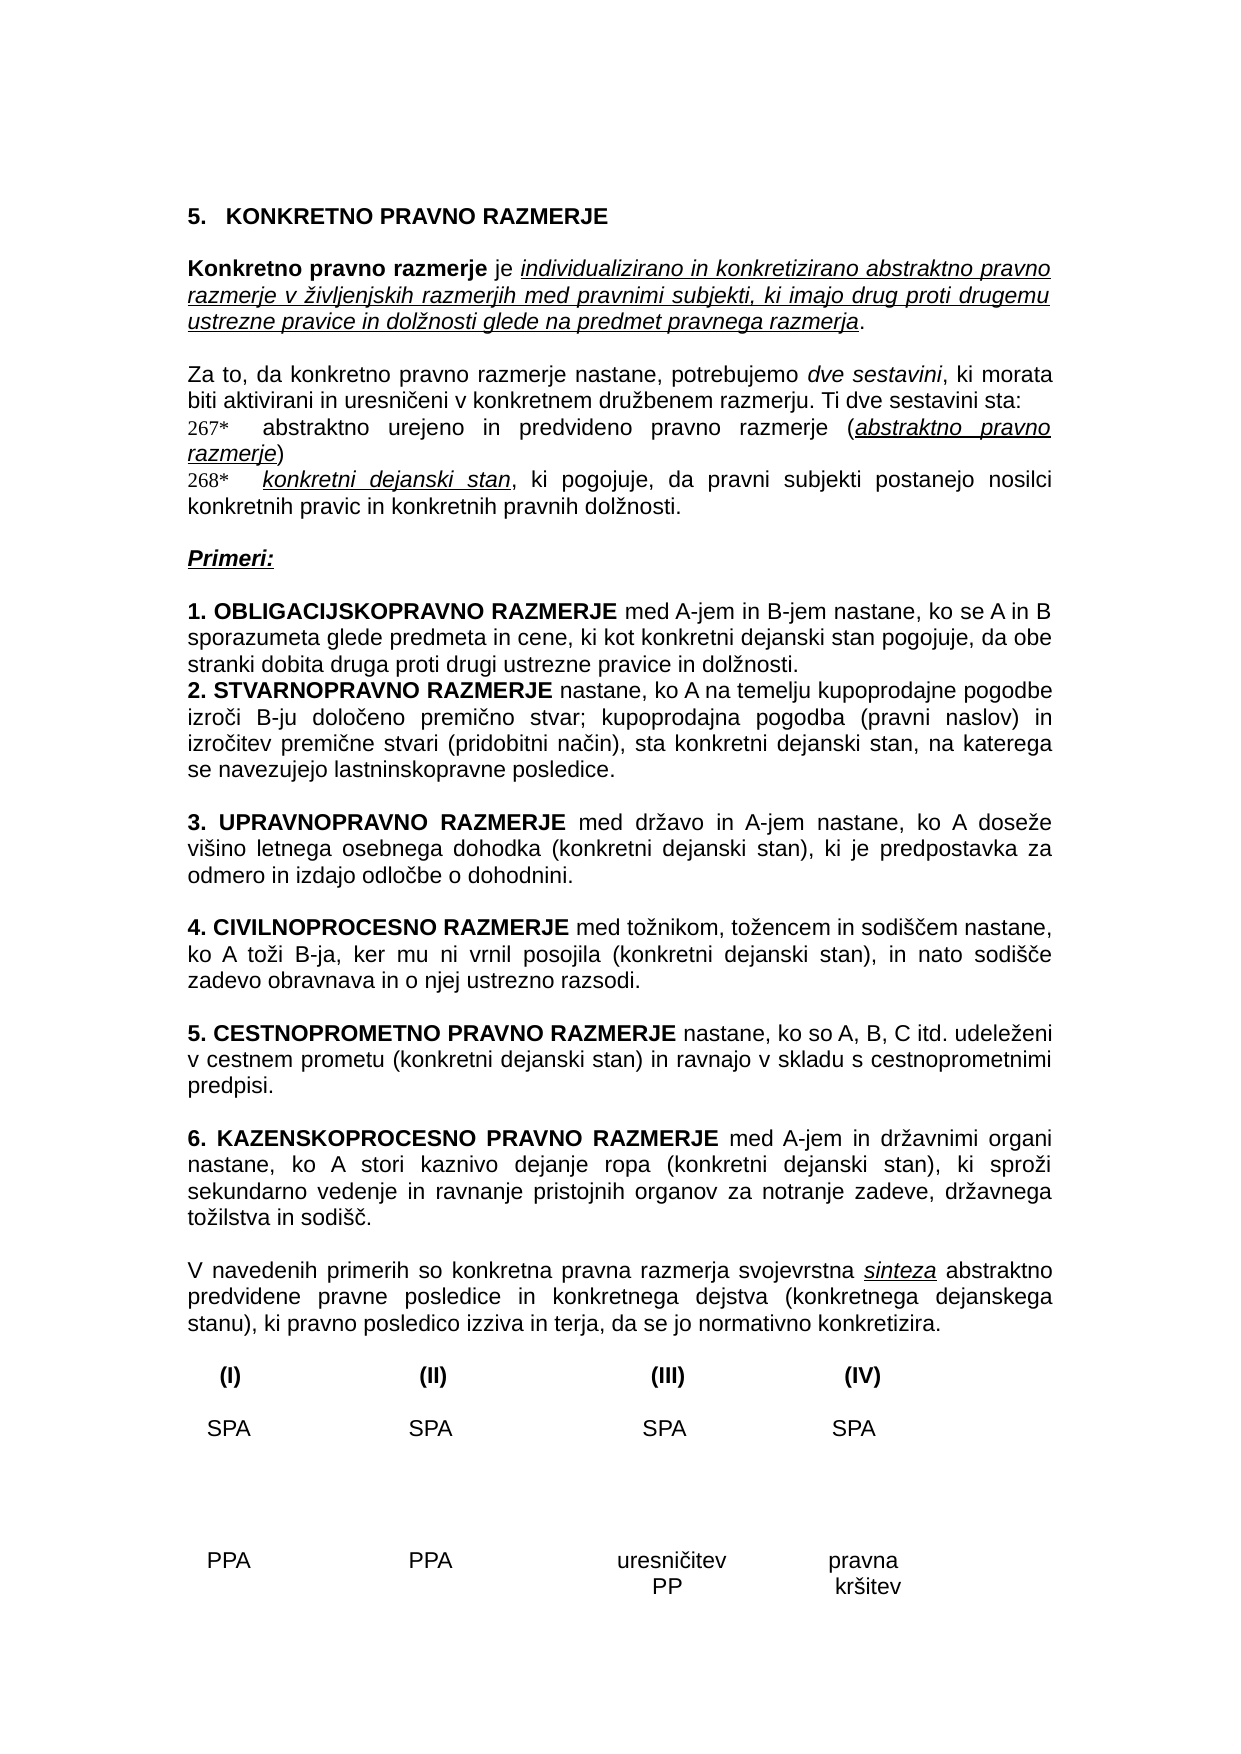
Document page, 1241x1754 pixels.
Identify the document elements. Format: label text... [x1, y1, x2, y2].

text 6. KAZENSKOPROCESNO PRAVNO RAZMERJE med A-jem in državnimi organi nastane, ko A stori kaznivo dejanje ropa (konkretni dejanski stan), ki sproži sekundarno vedenje in ravnanje pristojnih organov za notranje zadeve, državnega tožilstva in sodišč. [187, 1125, 1053, 1231]
text 5. CESTNOPROMETNO PRAVNO RAZMERJE nastane, ko so A, B, C itd. udeleženi v cestnem prometu (konkretni dejanski stan) in ravnajo v skladu s cestnoprometnimi predpisi. [187, 1020, 1053, 1099]
text PPA PPA uresničitev pravna [187, 1547, 1053, 1573]
text Primeri: [187, 545, 1053, 572]
text PP kršitev [187, 1573, 1053, 1599]
text 1. OBLIGACIJSKOPRAVNO RAZMERJE med A-jem in B-jem nastane, ko se A in B sporazumeta glede predmeta in cene, ki kot konkretni dejanski stan pogojuje, da obe stranki dobita druga proti drugi ustrezne pravice in dolžnosti. [187, 598, 1053, 677]
text V navedenih primerih so konkretna pravna razmerja svojevrstna sinteza abstraktno predvidene pravne posledice in konkretnega dejstva (konkretnega dejanskega stanu), ki pravno posledico izziva in terja, da se jo normativno konkretizira. [187, 1257, 1053, 1336]
text Za to, da konkretno pravno razmerje nastane, potrebujemo dve sestavini, ki morata biti aktivirani in uresničeni v konkretnem družbenem razmerju. Ti dve sestavini sta: [187, 361, 1053, 413]
text (I) (II) (III) (IV) [187, 1362, 1053, 1389]
text 5. KONKRETNO PRAVNO RAZMERJE [187, 203, 1053, 229]
text SPA SPA SPA SPA [187, 1415, 1053, 1441]
text Konkretno pravno razmerje je individualizirano in konkretizirano abstraktno pravno razmerje v življenjskih razmerjih med pravnimi subjekti, ki imajo drug proti drugemu ustrezne pravice in dolžnosti glede na predmet pravnega razmerja. [187, 255, 1053, 334]
text 3. UPRAVNOPRAVNO RAZMERJE med državo in A-jem nastane, ko A doseže višino letnega osebnega dohodka (konkretni dejanski stan), ki je predpostavka za odmero in izdajo odločbe o dohodnini. [187, 809, 1053, 888]
list abstraktno urejeno in predvideno pravno razmerje (abstraktno pravno razmerje) [187, 413, 1053, 466]
list konkretni dejanski stan, ki pogojuje, da pravni subjekti postanejo nosilci konkretnih pravic in konkretnih pravnih dolžnosti. [187, 466, 1053, 519]
text 2. STVARNOPRAVNO RAZMERJE nastane, ko A na temelju kupoprodajne pogodbe izroči B-ju določeno premično stvar; kupoprodajna pogodba (pravni naslov) in izročitev premične stvari (pridobitni način), sta konkretni dejanski stan, na katerega se navezujejo lastninskopravne posledice. [187, 677, 1053, 782]
text 4. CIVILNOPROCESNO RAZMERJE med tožnikom, tožencem in sodiščem nastane, ko A toži B-ja, ker mu ni vrnil posojila (konkretni dejanski stan), in nato sodišče zadevo obravnava in o njej ustrezno razsodi. [187, 914, 1053, 993]
